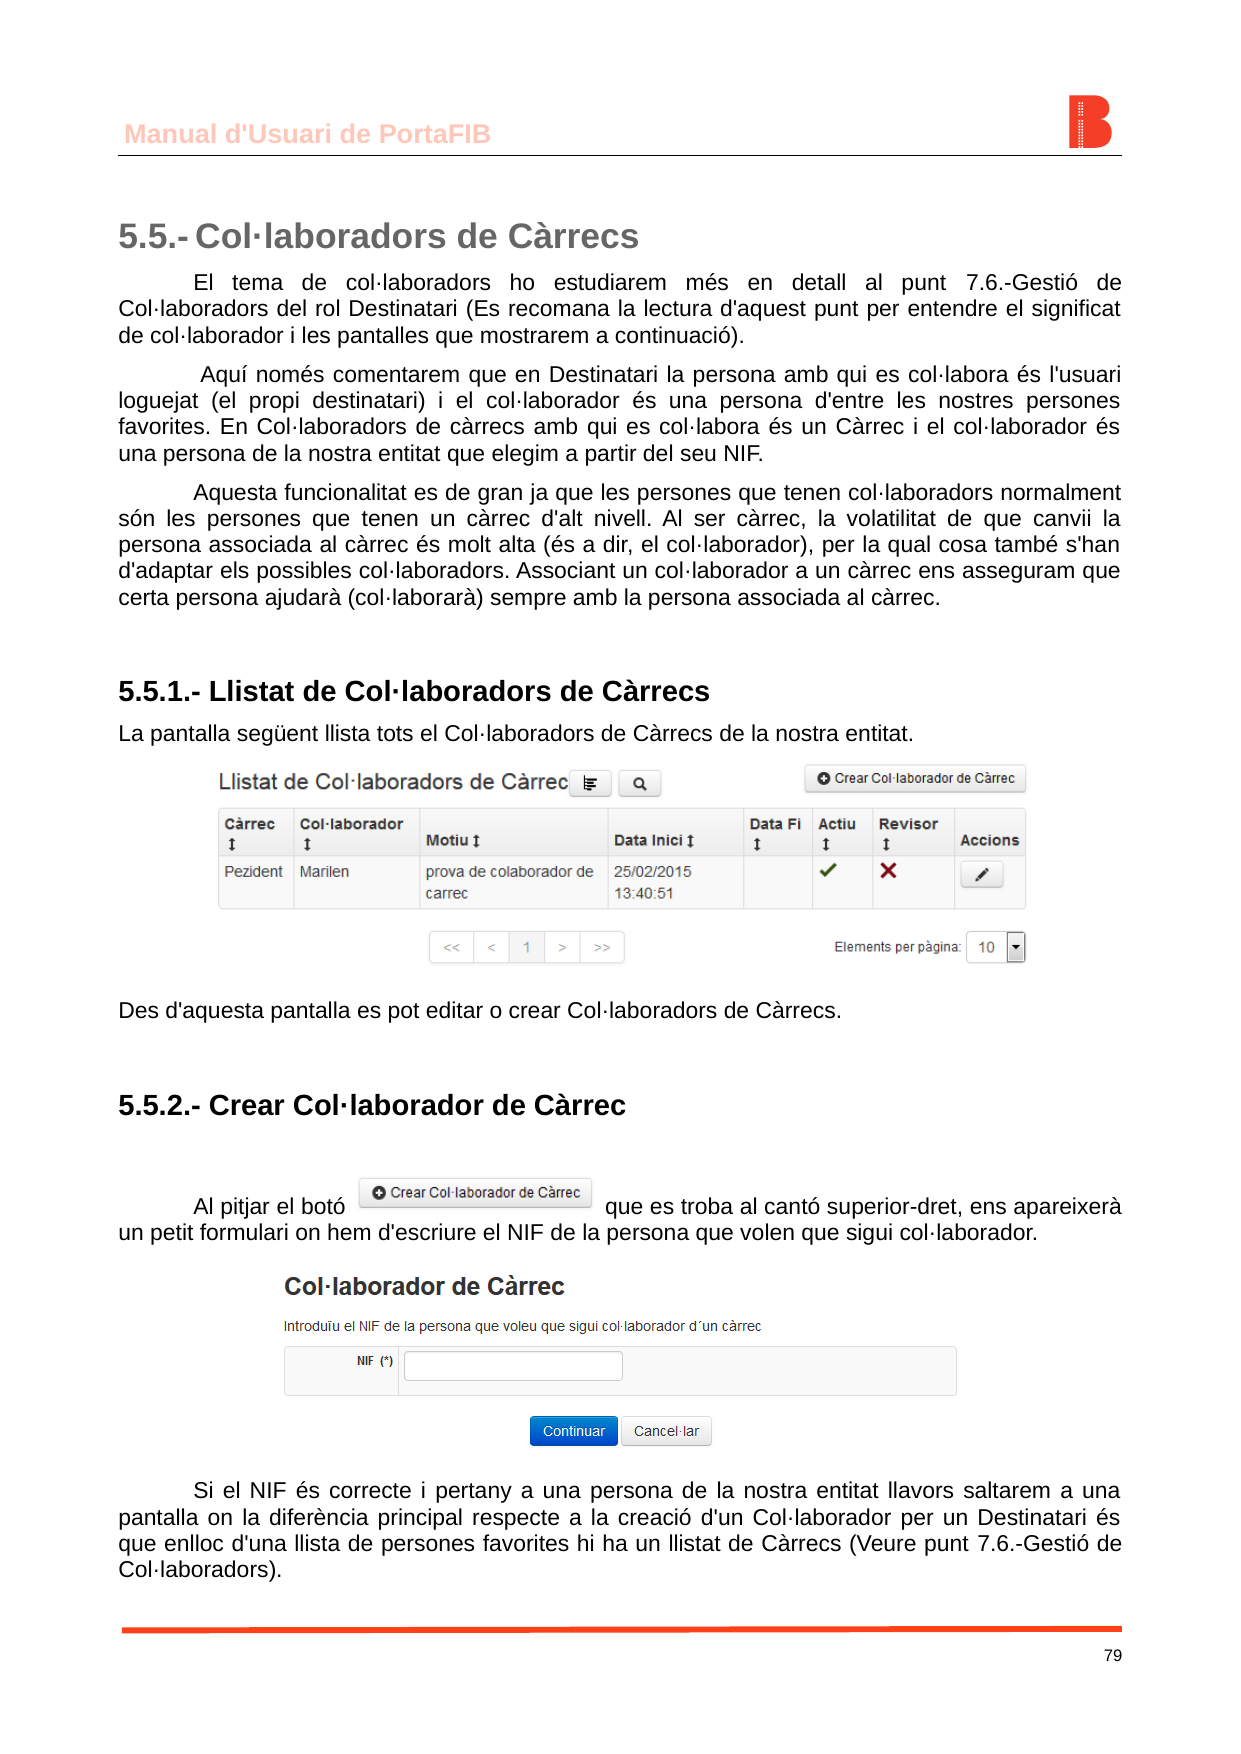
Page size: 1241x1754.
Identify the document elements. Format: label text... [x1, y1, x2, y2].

picture [203, 758, 1037, 985]
subtitle Crear Col·laborador de Càrrec [118, 1087, 1122, 1121]
subtitle Col·laboradors de Càrrecs [118, 216, 1122, 256]
text La pantalla següent llista tots el Col·laboradors de Càrrecs de la nostra entitat. [118, 720, 1122, 746]
text Aquesta funcionalitat es de gran ja que les persones que tenen col·laboradors normalment són les persones que tenen un càrrec d'alt nivell. Al ser càrrec, la volatilitat de que canvii la persona associada al càrrec és molt alta (és a dir, el col·laborador), per la qual cosa també s'han d'adaptar els possibles col·laboradors. Associant un col·laborador a un càrrec ens asseguram que certa persona ajudarà (col·laborarà) sempre amb la persona associada al càrrec. [118, 478, 1122, 610]
text Si el NIF és correcte i pertany a una persona de la nostra entitat llavors saltarem a una pantalla on la diferència principal respecte a la creació d'un Col·laborador per un Destinatari és que enlloc d'una llista de persones favorites hi ha un llistat de Càrrecs (Veure punt 7.6.-Gestió de Col·laboradors). [118, 1477, 1122, 1583]
text Al pitjar el botó que es troba al cantó superior-dret, ens apareixerà un petit formulari on hem d'escriure el NIF de la persona que volen que sigui col·laborador. [118, 1172, 1122, 1245]
picture [274, 1257, 966, 1465]
picture [1063, 94, 1117, 150]
text El tema de col·laboradors ho estudiarem més en detall al punt 7.6.-Gestió de Col·laboradors del rol Destinatari (Es recomana la lectura d'aquest punt per entendre el significat de col·laborador i les pantalles que mostrarem a continuació). [118, 269, 1122, 348]
text Aquí només comentarem que en Destinatari la persona amb qui es col·labora és l'usuari loguejat (el propi destinatari) i el col·laborador és una persona d'entre les nostres persones favorites. En Col·laboradors de càrrecs amb qui es col·labora és un Càrrec i el col·laborador és una persona de la nostra entitat que elegim a partir del seu NIF. [118, 361, 1122, 466]
text Des d'aquesta pantalla es pot editar o crear Col·laboradors de Càrrecs. [118, 997, 1122, 1024]
subtitle Llistat de Col·laboradors de Càrrecs [118, 674, 1122, 708]
picture [352, 1172, 599, 1215]
